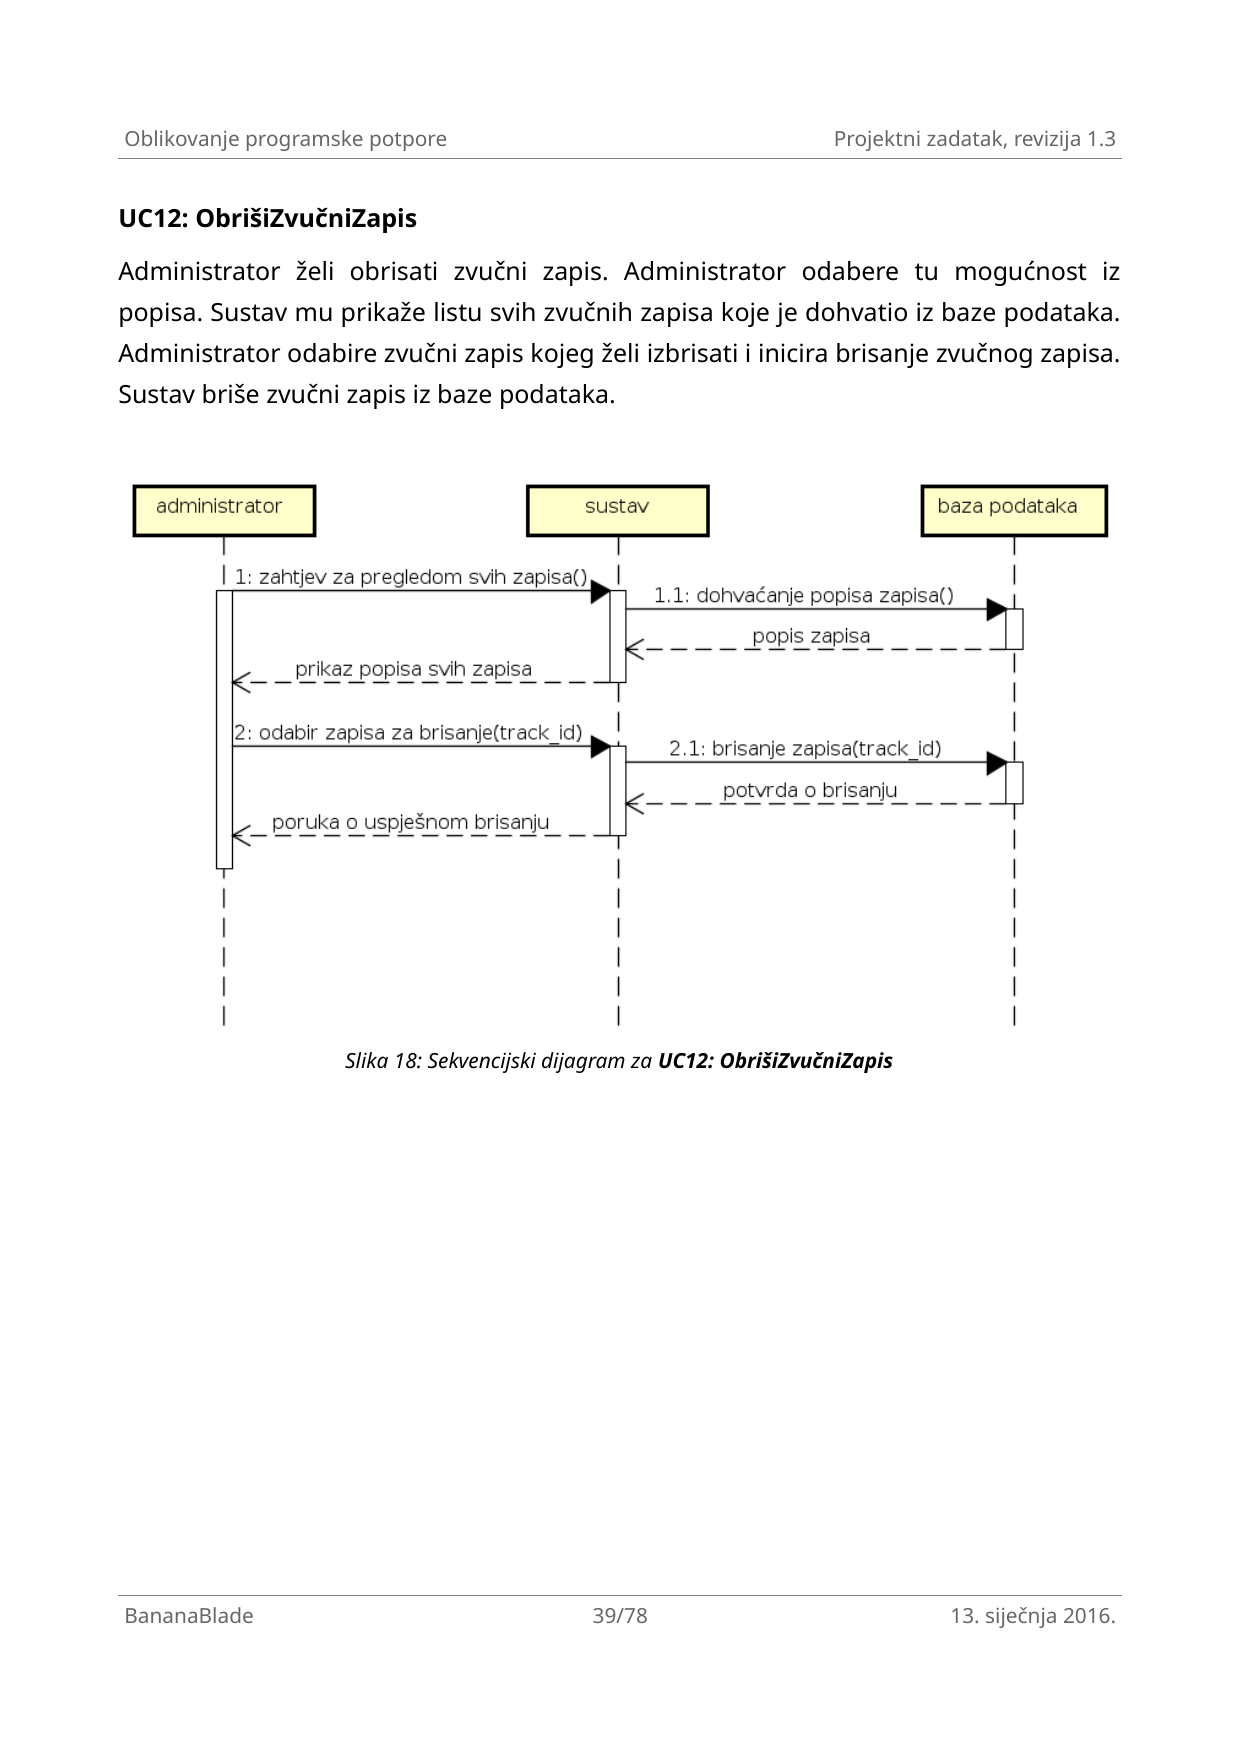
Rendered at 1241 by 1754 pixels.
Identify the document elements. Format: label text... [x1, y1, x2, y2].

subtitle UC12: ObrišiZvučniZapis [118, 201, 1122, 234]
picture [118, 470, 1123, 1041]
text Administrator želi obrisati zvučni zapis. Administrator odabere tu mogućnost iz popisa. Sustav mu prikaže listu svih zvučnih zapisa koje je dohvatio iz baze podataka. Administrator odabire zvučni zapis kojeg želi izbrisati i inicira brisanje zvučnog zapisa. Sustav briše zvučni zapis iz baze podataka. [118, 254, 1122, 410]
text Slika 18: Sekvencijski dijagram za UC12: ObrišiZvučniZapis [118, 1041, 1122, 1075]
